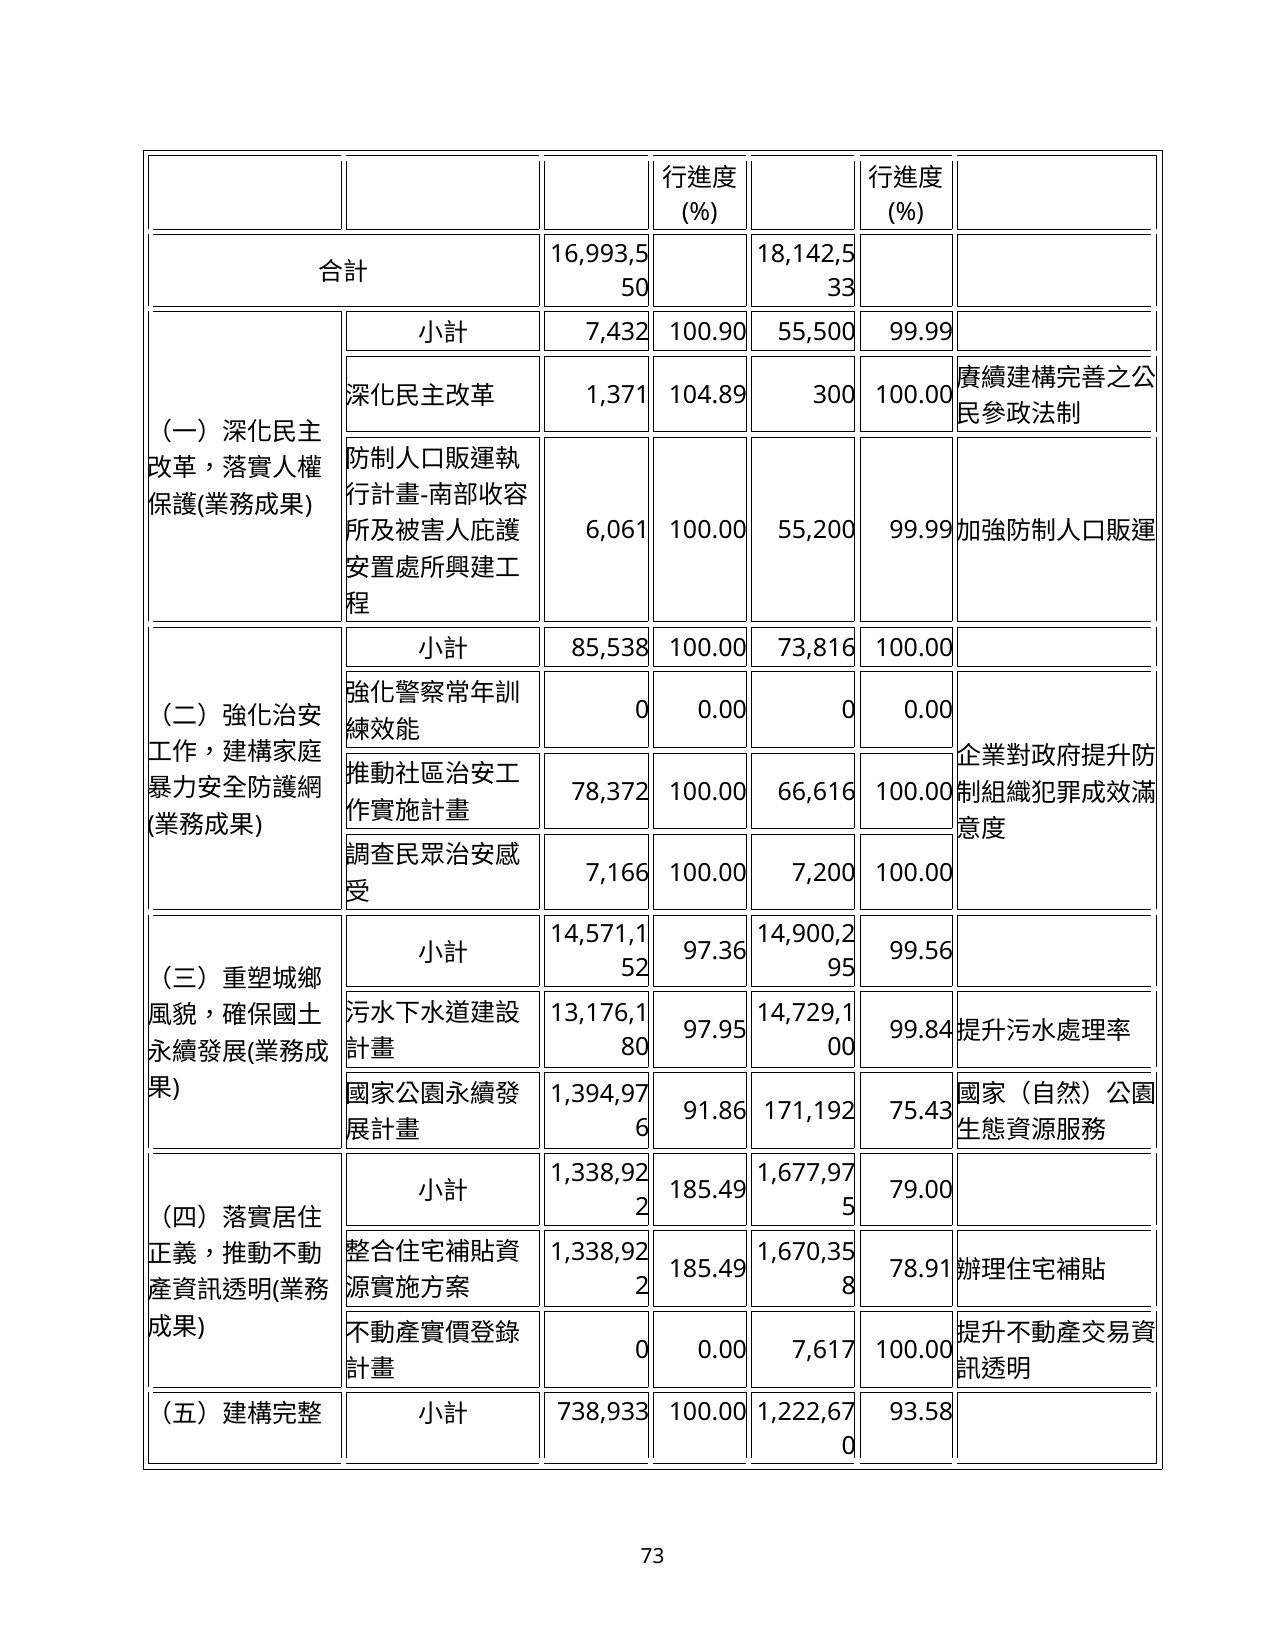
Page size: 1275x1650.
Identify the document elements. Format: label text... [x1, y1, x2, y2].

table_cell 行進度(%) [857, 151, 954, 229]
table_header [955, 151, 1159, 229]
table_cell 97.36 [651, 909, 748, 986]
table_cell （四）落實居住正義，推動不動產資訊透明(業務成果) [145, 1148, 344, 1387]
table_cell [955, 229, 1159, 306]
table_cell 104.89 [651, 350, 748, 431]
table_cell 93.58 [857, 1387, 954, 1463]
table_cell 1,338,922 [542, 1148, 651, 1224]
table_cell 1,670,358 [748, 1225, 857, 1306]
table_cell 75.43 [857, 1067, 954, 1148]
table_cell 0.00 [857, 666, 954, 747]
table_cell 100.90 [651, 306, 748, 350]
table_cell 14,571,152 [542, 909, 651, 986]
table_cell 1,371 [542, 350, 651, 431]
table_cell 不動產實價登錄計畫 [344, 1306, 542, 1387]
table_cell 78,372 [542, 747, 651, 828]
table_cell 78.91 [857, 1225, 954, 1306]
table_cell 7,432 [542, 306, 651, 350]
table_cell （五）建構完整 [145, 1387, 344, 1463]
table_cell 企業對政府提升防制組織犯罪成效滿意度 [955, 666, 1159, 909]
table_cell 7,617 [748, 1306, 857, 1387]
table_cell 99.84 [857, 986, 954, 1067]
table_cell [955, 909, 1159, 986]
table_cell 小計 [344, 621, 542, 666]
table_cell 0.00 [651, 1306, 748, 1387]
table_cell 1,677,975 [748, 1148, 857, 1224]
table_cell 100.00 [857, 350, 954, 431]
table_cell 1,222,670 [748, 1387, 857, 1463]
table_cell 0.00 [651, 666, 748, 747]
table_cell 91.86 [651, 1067, 748, 1148]
table_cell 171,192 [748, 1067, 857, 1148]
table_cell 14,729,100 [748, 986, 857, 1067]
table_cell 7,166 [542, 828, 651, 909]
table_cell 合計 [145, 229, 542, 306]
table_cell 小計 [344, 306, 542, 350]
table_cell 99.99 [857, 431, 954, 621]
table_cell 13,176,180 [542, 986, 651, 1067]
table_cell 185.49 [651, 1225, 748, 1306]
table_cell 100.00 [651, 621, 748, 666]
table_header [145, 151, 344, 229]
table_cell 14,900,295 [748, 909, 857, 986]
table_cell 行進度(%) [651, 151, 748, 229]
table_cell [955, 621, 1159, 666]
table_cell [857, 229, 954, 306]
table_cell 加強防制人口販運 [955, 431, 1159, 621]
table_cell 100.00 [857, 828, 954, 909]
table_cell 100.00 [857, 747, 954, 828]
table_cell 97.95 [651, 986, 748, 1067]
table_cell [955, 306, 1159, 350]
table_cell （一）深化民主改革，落實人權保護(業務成果) [145, 306, 344, 621]
table_cell 99.99 [857, 306, 954, 350]
table_cell [861, 235, 952, 306]
table_cell 100.00 [651, 828, 748, 909]
table_cell 污水下水道建設計畫 [344, 986, 542, 1067]
table_cell （三）重塑城鄉風貌，確保國土永續發展(業務成果) [145, 909, 344, 1148]
table_cell 0 [542, 1306, 651, 1387]
table_cell 強化警察常年訓練效能 [344, 666, 542, 747]
table_cell 100.00 [651, 747, 748, 828]
table_cell 防制人口販運執行計畫-南部收容所及被害人庇護安置處所興建工程 [344, 431, 542, 621]
table_cell 6,061 [542, 431, 651, 621]
table_cell 73,816 [748, 621, 857, 666]
table_cell 小計 [344, 1387, 542, 1463]
table_cell 推動社區治安工作實施計畫 [344, 747, 542, 828]
table_cell 99.56 [857, 909, 954, 986]
table_cell 小計 [344, 1148, 542, 1224]
table_cell [542, 151, 651, 229]
table_cell 100.00 [857, 1306, 954, 1387]
table_cell 整合住宅補貼資源實施方案 [344, 1225, 542, 1306]
table_cell 100.00 [651, 1387, 748, 1463]
table_cell 300 [748, 350, 857, 431]
table_cell 辦理住宅補貼 [955, 1225, 1159, 1306]
table_cell 738,933 [542, 1387, 651, 1463]
table_cell [955, 1148, 1159, 1224]
table_cell 深化民主改革 [344, 350, 542, 431]
table_cell 國家（自然）公園生態資源服務 [955, 1067, 1159, 1148]
table_header [344, 151, 542, 229]
table_cell 100.00 [857, 621, 954, 666]
table_cell 1,338,922 [542, 1225, 651, 1306]
table_cell （二）強化治安工作，建構家庭暴力安全防護網(業務成果) [145, 621, 344, 909]
table_cell 1,394,976 [542, 1067, 651, 1148]
table_cell 55,500 [748, 306, 857, 350]
table_cell [654, 235, 746, 306]
table_cell 66,616 [748, 747, 857, 828]
table_cell 提升不動產交易資訊透明 [955, 1306, 1159, 1387]
table_cell 0 [542, 666, 651, 747]
table_cell 調查民眾治安感受 [344, 828, 542, 909]
table_cell 小計 [344, 909, 542, 986]
table_cell [748, 151, 857, 229]
table_cell [955, 1387, 1159, 1463]
table_cell 賡續建構完善之公民參政法制 [955, 350, 1159, 431]
table_cell 79.00 [857, 1148, 954, 1224]
table_cell 85,538 [542, 621, 651, 666]
table_cell 提升污水處理率 [955, 986, 1159, 1067]
table_cell 55,200 [748, 431, 857, 621]
table_cell 0 [748, 666, 857, 747]
table_cell [651, 229, 748, 306]
table_cell 18,142,533 [748, 229, 857, 306]
table_cell 7,200 [748, 828, 857, 909]
table_cell 國家公園永續發展計畫 [344, 1067, 542, 1148]
table_cell 16,993,550 [542, 229, 651, 306]
table_cell 185.49 [651, 1148, 748, 1224]
table_cell 100.00 [651, 431, 748, 621]
